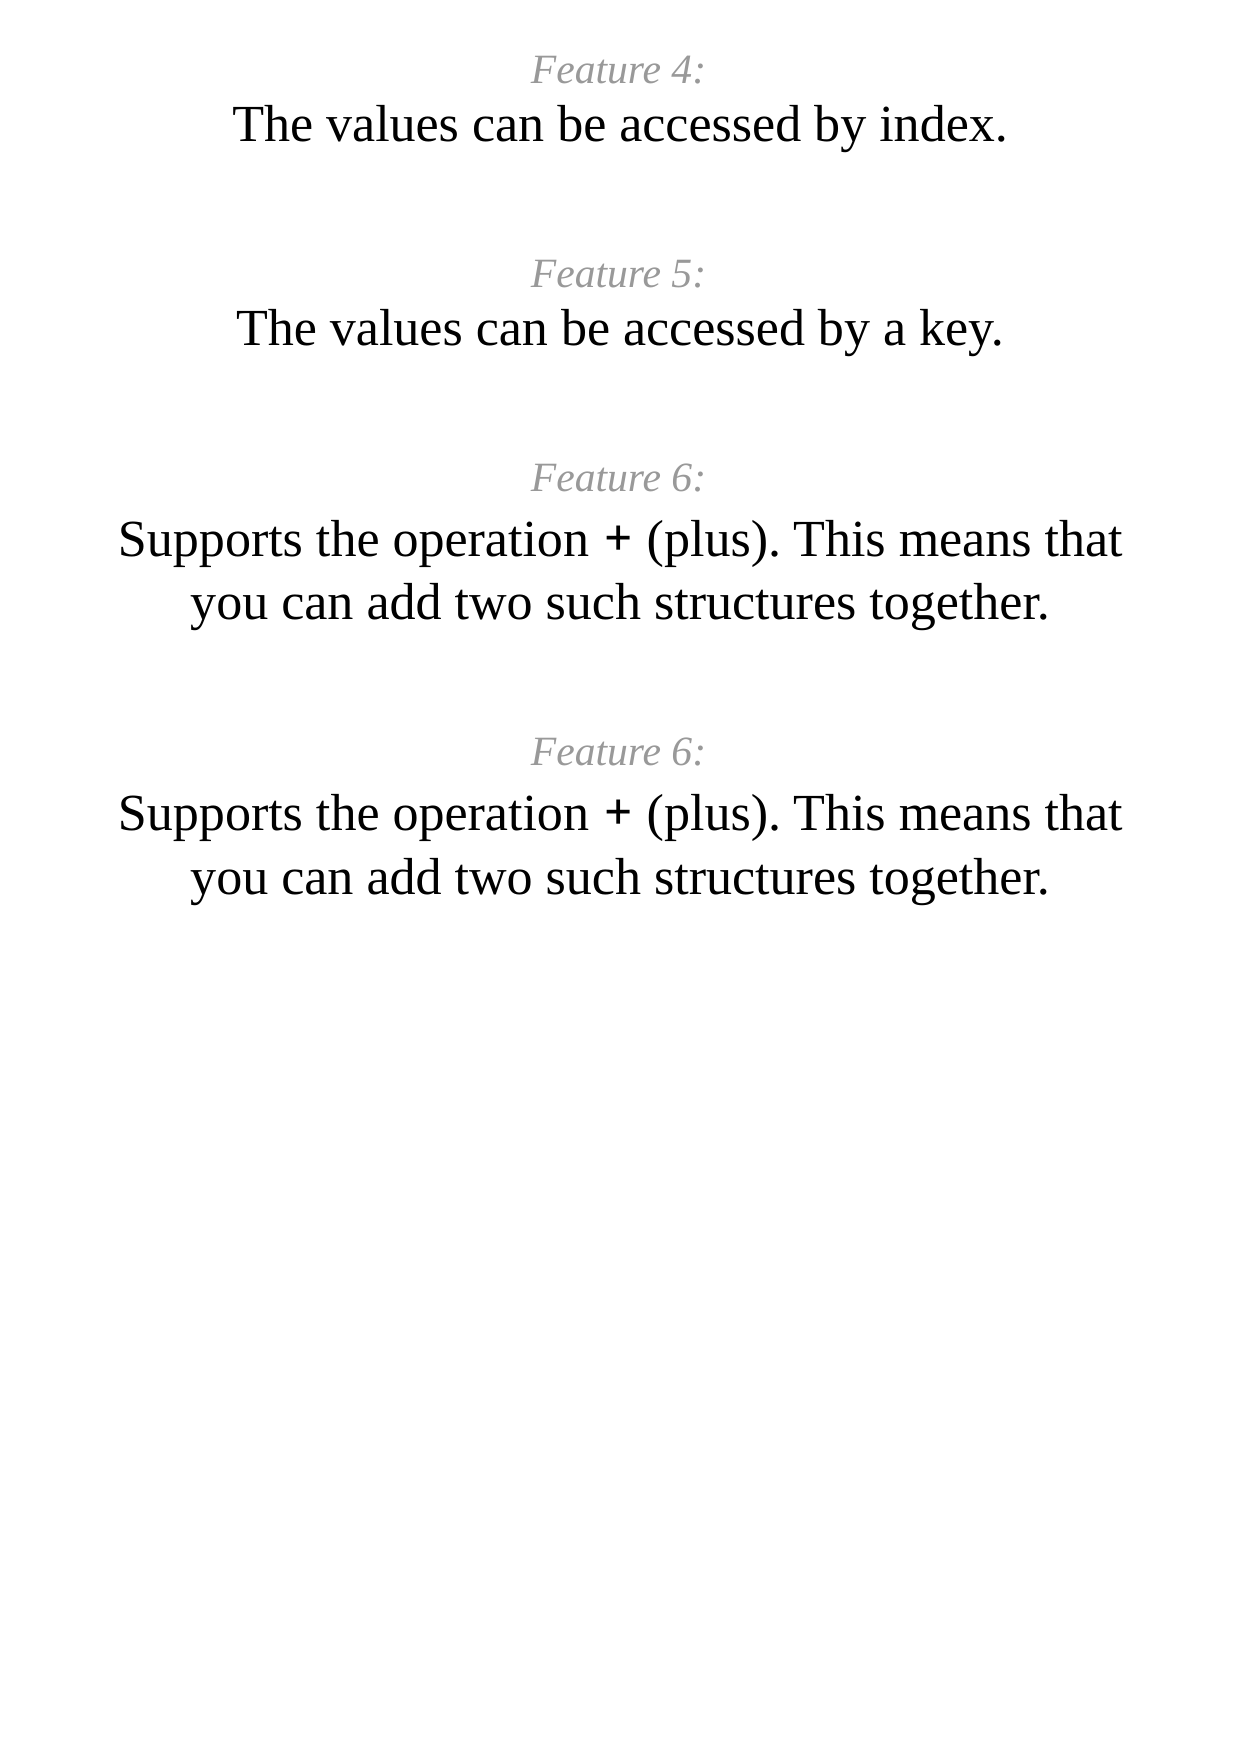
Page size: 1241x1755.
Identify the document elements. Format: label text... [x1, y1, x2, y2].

text Feature 5: [45, 249, 1196, 297]
text The values can be accessed by a key. [45, 297, 1196, 356]
text Feature 4: [45, 45, 1196, 93]
text Feature 6: [45, 727, 1196, 775]
text The values can be accessed by index. [45, 93, 1196, 153]
text Supports the operation + (plus). This means that you can add two such structures together. [45, 775, 1196, 906]
text Feature 6: [45, 452, 1196, 500]
text Supports the operation + (plus). This means that you can add two such structures together. [45, 500, 1196, 631]
